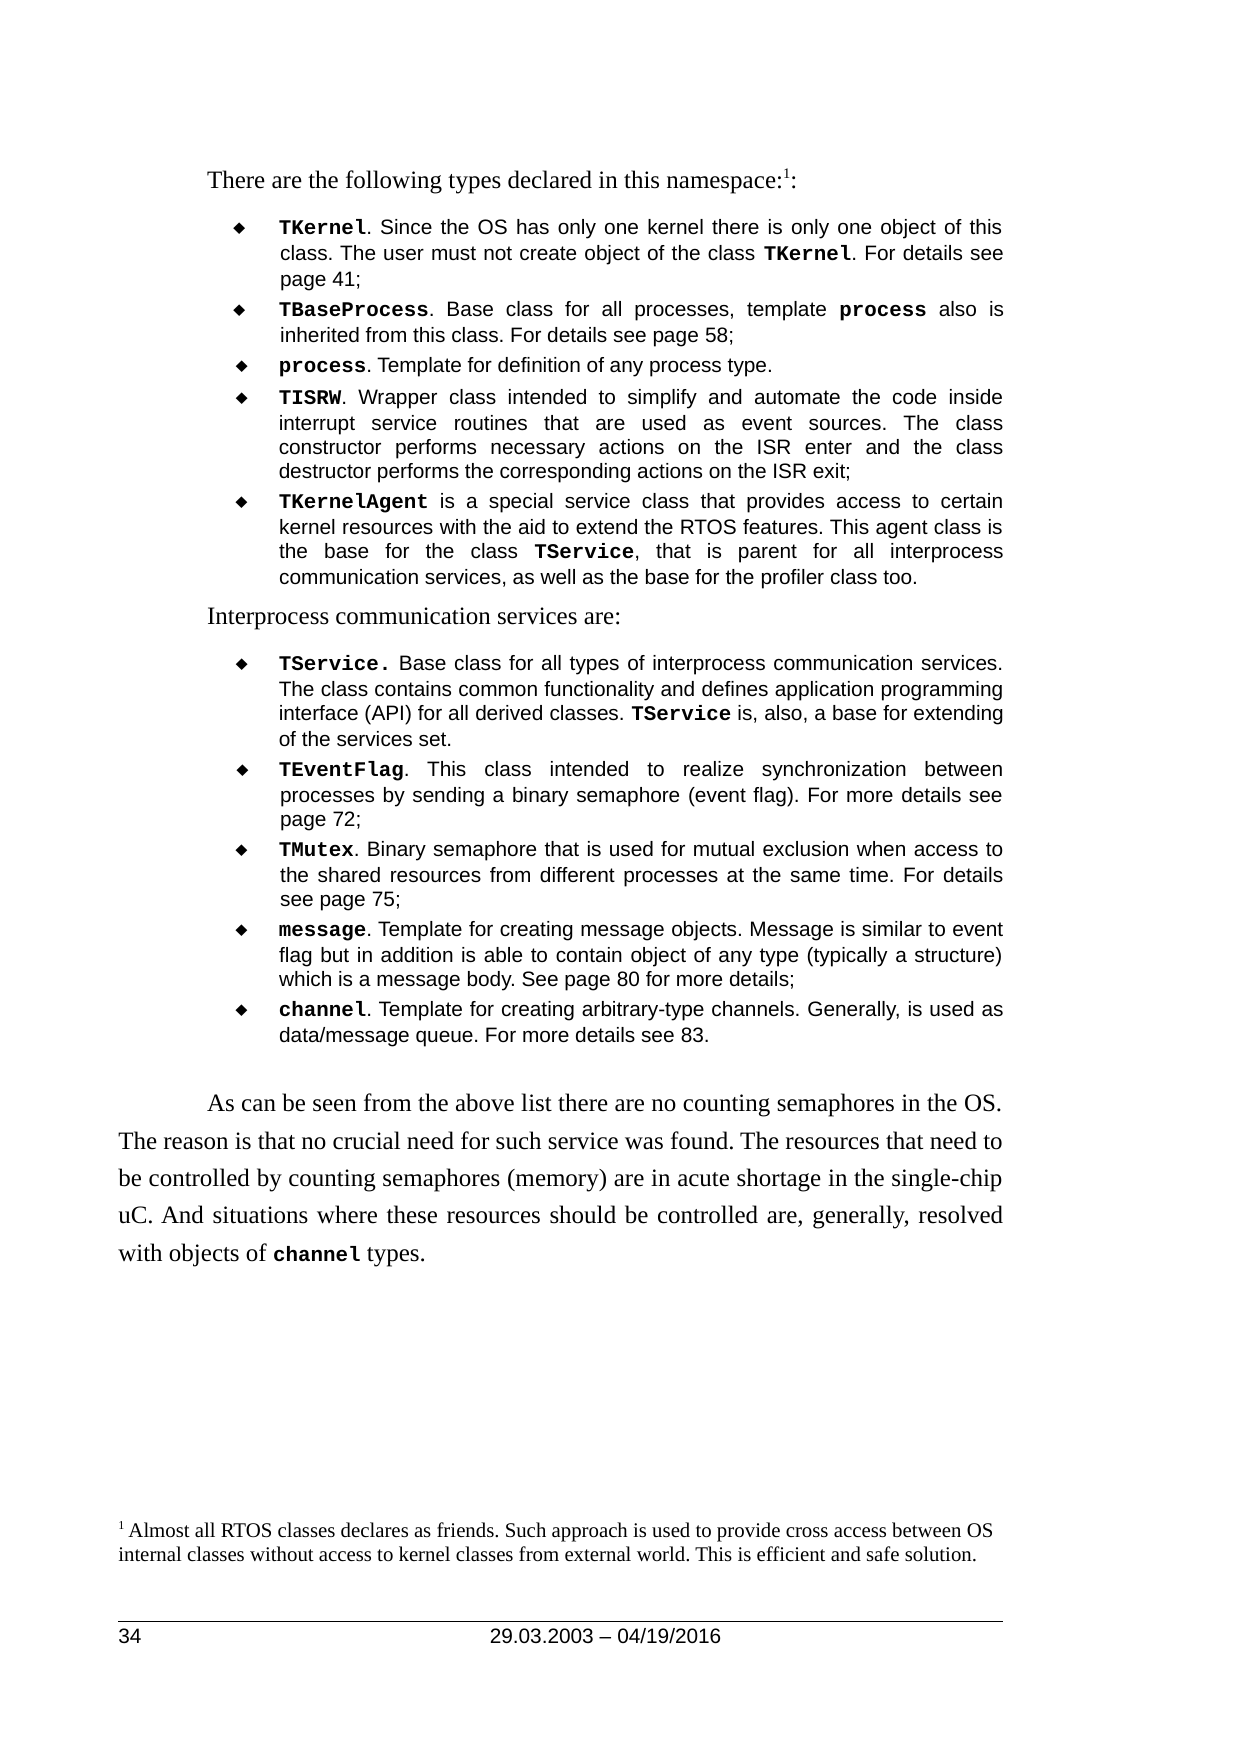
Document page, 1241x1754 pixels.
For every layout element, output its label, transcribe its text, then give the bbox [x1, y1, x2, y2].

text Almost all RTOS classes declares as friends. Such approach is used to provide cross access between OS internal classes without access to kernel classes from external world. This is efficient and safe solution. [118, 1518, 1004, 1566]
list TKernel. Since the OS has only one kernel there is only one object of this class. The user must not create object of the class TKernel. For details see page 40; [233, 215, 1004, 291]
list process. Template for definition of any process type. [236, 353, 1004, 379]
text Interprocess communication services are: [118, 601, 1004, 630]
text There are the following types declared in this namespace:: [118, 165, 1004, 194]
list TBaseProcess. Base class for all processes, template process also is inherited from this class. For details see page 57; [233, 297, 1004, 347]
list TISRW. Wrapper class intended to simplify and automate the code inside interrupt service routines that are used as event sources. The class constructor performs necessary actions on the ISR enter and the class destructor performs the corresponding actions on the ISR exit; [236, 385, 1004, 483]
list TKernelAgent is a special service class that provides access to certain kernel resources with the aid to extend the RTOS features. This agent class is the base for the class TService, that is parent for all interprocess communication services, as well as the base for the profiler class too. [235, 489, 1004, 588]
list TService. Base class for all types of interprocess communication services. The class contains common functionality and defines application programming interface (API) for all derived classes. TService is, also, a base for extending of the services set. [236, 651, 1004, 750]
list TEventFlag. This class intended to realize synchronization between processes by sending a binary semaphore (event flag). For more details see page 71; [236, 757, 1004, 830]
list message. Template for creating message objects. Message is similar to event flag but in addition is able to contain object of any type (typically a structure) which is a message body. See page 79 for more details; [235, 917, 1004, 990]
text As can be seen from the above list there are no counting semaphores in the OS. The reason is that no crucial need for such service was found. The resources that need to be controlled by counting semaphores (memory) are in acute shortage in the single-chip uC. And situations where these resources should be controlled are, generally, resolved with objects of channel types. [118, 1088, 1004, 1267]
list TMutex. Binary semaphore that is used for mutual exclusion when access to the shared resources from different processes at the same time. For details see page 74; [235, 837, 1004, 910]
list channel. Template for creating arbitrary-type channels. Generally, is used as data/message queue. For more details see 82. [235, 997, 1004, 1046]
